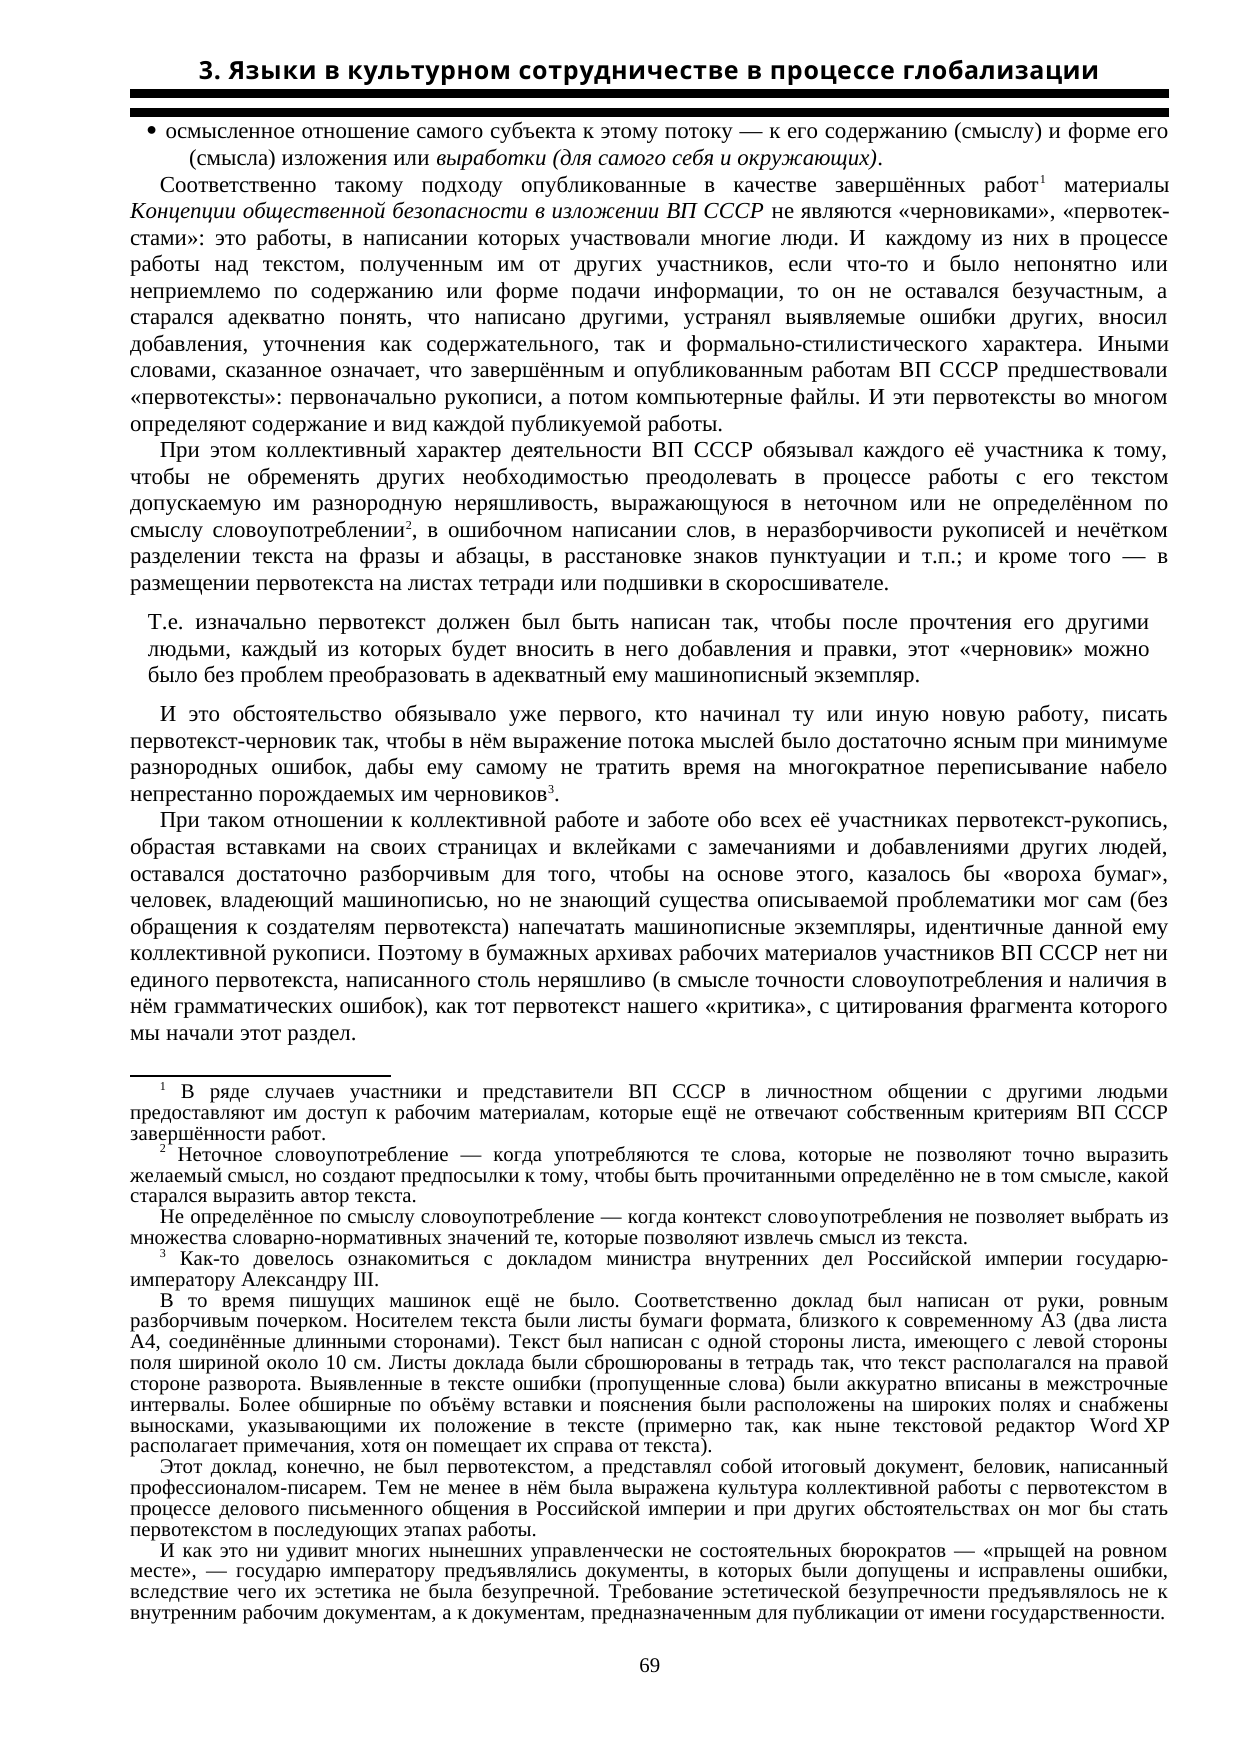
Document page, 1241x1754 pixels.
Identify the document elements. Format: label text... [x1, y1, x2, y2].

text В ряде случаев участники и представители ВП СССР в личностном общении с другими людьми предоставляют им доступ к рабочим материалам, которые ещё не отвечают собственным критериям ВП СССР завершённости работ. [130, 1082, 1169, 1144]
text И как это ни удивит многих нынешних управленчески не состоятельных бюрократов — «прыщей на ровном месте», — государю императору предъявлялись документы, в которых были допущены и исправлены ошибки, вследствие чего их эстетика не была безупречной. Требование эстетической безупречности предъявлялось не к внутренним рабочим документам, а к документам, предназначенным для публикации от имени государственности. [130, 1540, 1169, 1624]
text При таком отношении к коллективной работе и заботе обо всех её участниках первотекст-рукопись, обрастая вставками на своих страницах и вклейками с замечаниями и добавлениями других людей, оставался достаточно разборчивым для того, чтобы на основе этого, казалось бы «вороха бумаг», человек, владеющий машинописью, но не знающий существа описываемой проблематики мог сам (без обращения к создателям первотекста) напечатать машинописные экземпляры, идентичные данной ему коллективной рукописи. Поэтому в бумажных архивах рабочих материалов участников ВП СССР нет ни единого первотекста, написанного столь неряшливо (в смысле точности словоупотребления и наличия в нём грамматических ошибок), как тот первотекст нашего «критика», с цитирования фрагмента которого мы начали этот раздел. [130, 806, 1169, 1045]
list осмысленное отношение самого субъекта к этому потоку — к его содержанию (смыслу) и форме его (смысла) изложения или выработки (для самого себя и окружающих). [148, 117, 1169, 170]
text Этот доклад, конечно, не был первотекстом, а представлял собой итоговый документ, беловик, написанный профессионалом-писарем. Тем не менее в нём была выражена культура коллективной работы с первотекстом в процессе делового письменного общения в Российской империи и при других обстоятельствах он мог бы стать первотекстом в последующих этапах работы. [130, 1457, 1169, 1540]
text При этом коллективный характер деятельности ВП СССР обязывал каждого её участника к тому, чтобы не обременять других необходимостью преодолевать в процессе работы с его текстом допускаемую им разнородную неряшливость, выражающуюся в неточном или не определённом по смыслу словоупотреблении, в ошибочном написании слов, в неразборчивости рукописей и нечётком разделении текста на фразы и абзацы, в расстановке знаков пунктуации и т.п.; и кроме того — в размещении первотекста на листах тетради или подшивки в скоросшивателе. [130, 436, 1169, 595]
text В то время пишущих машинок ещё не было. Соответственно доклад был написан от руки, ровным разборчивым почерком. Носителем текста были листы бумаги формата, близкого к современному А3 (два листа А4, соединённые длинными сторонами). Текст был написан с одной стороны листа, имеющего с левой стороны поля шириной около 10 см. Листы доклада были сброшюрованы в тетрадь так, что текст располагался на правой стороне разворота. Выявленные в тексте ошибки (пропущенные слова) были аккуратно вписаны в межстрочные интервалы. Более обширные по объёму вставки и пояснения были расположены на широких полях и снабжены выносками, указывающими их положение в тексте (примерно так, как ныне текстовой редактор Word XP располагает примечания, хотя он помещает их справа от текста). [130, 1290, 1169, 1457]
text Т.е. изначально первотекст должен был быть написан так, чтобы после прочтения его другими людьми, каждый из которых будет вносить в него добавления и правки, этот «черновик» можно было без проблем преобразовать в адекватный ему машинописный экземпляр. [148, 608, 1152, 688]
text Неточное словоупотребление — когда употребляются те слова, которые не позволяют точно выразить желаемый смысл, но создают предпосы­л­ки к тому, чтобы быть прочитанными определённо не в том смысле, какой старался выразить автор текста. [130, 1144, 1169, 1207]
text Соответственно такому подходу опубликованные в качестве завершённых работ материалы Концепции общественной безопасности в изложении ВП СССР не являются «черновиками», «перво­те­к­стами»: это работы, в написании которых участвовали многие люди. И каждому из них в процессе работы над текстом, полученным им от других участников, если что-то и было непонятно или неприемлемо по содержанию или форме подачи информации, то он не оставался безучастным, а старался адекватно понять, что написано другими, устранял выявляемые ошибки других, вносил добавления, уточнения как содержательного, так и формально-стили­с­ти­ческого характера. Иными словами, сказанное означает, что завершённым и опубликованным работам ВП СССР предшествовали «первотек­сты»: первоначально рукописи, а потом компьютерные файлы. И эти первотексты во многом определяют содержание и вид каждой публикуемой работы. [130, 170, 1169, 436]
text Не определённое по смыслу словоупотребление — когда контекст слово­у­потребления не позволяет выбрать из множества словарно-норма­тив­ных значений те, которые позволяют извлечь смысл из текста. [130, 1207, 1169, 1249]
text Как-то довелось ознакомиться с докладом министра внутренних дел Российской империи государю-императору Александру III. [130, 1249, 1169, 1290]
text И это обстоятельство обязывало уже первого, кто начинал ту или иную новую работу, писать первотекст-черновик так, чтобы в нём выражение потока мыслей было достаточно ясным при минимуме разнородных ошибок, дабы ему самому не тратить время на многократное переписывание набело непрестанно порождаемых им черновиков. [130, 700, 1169, 806]
